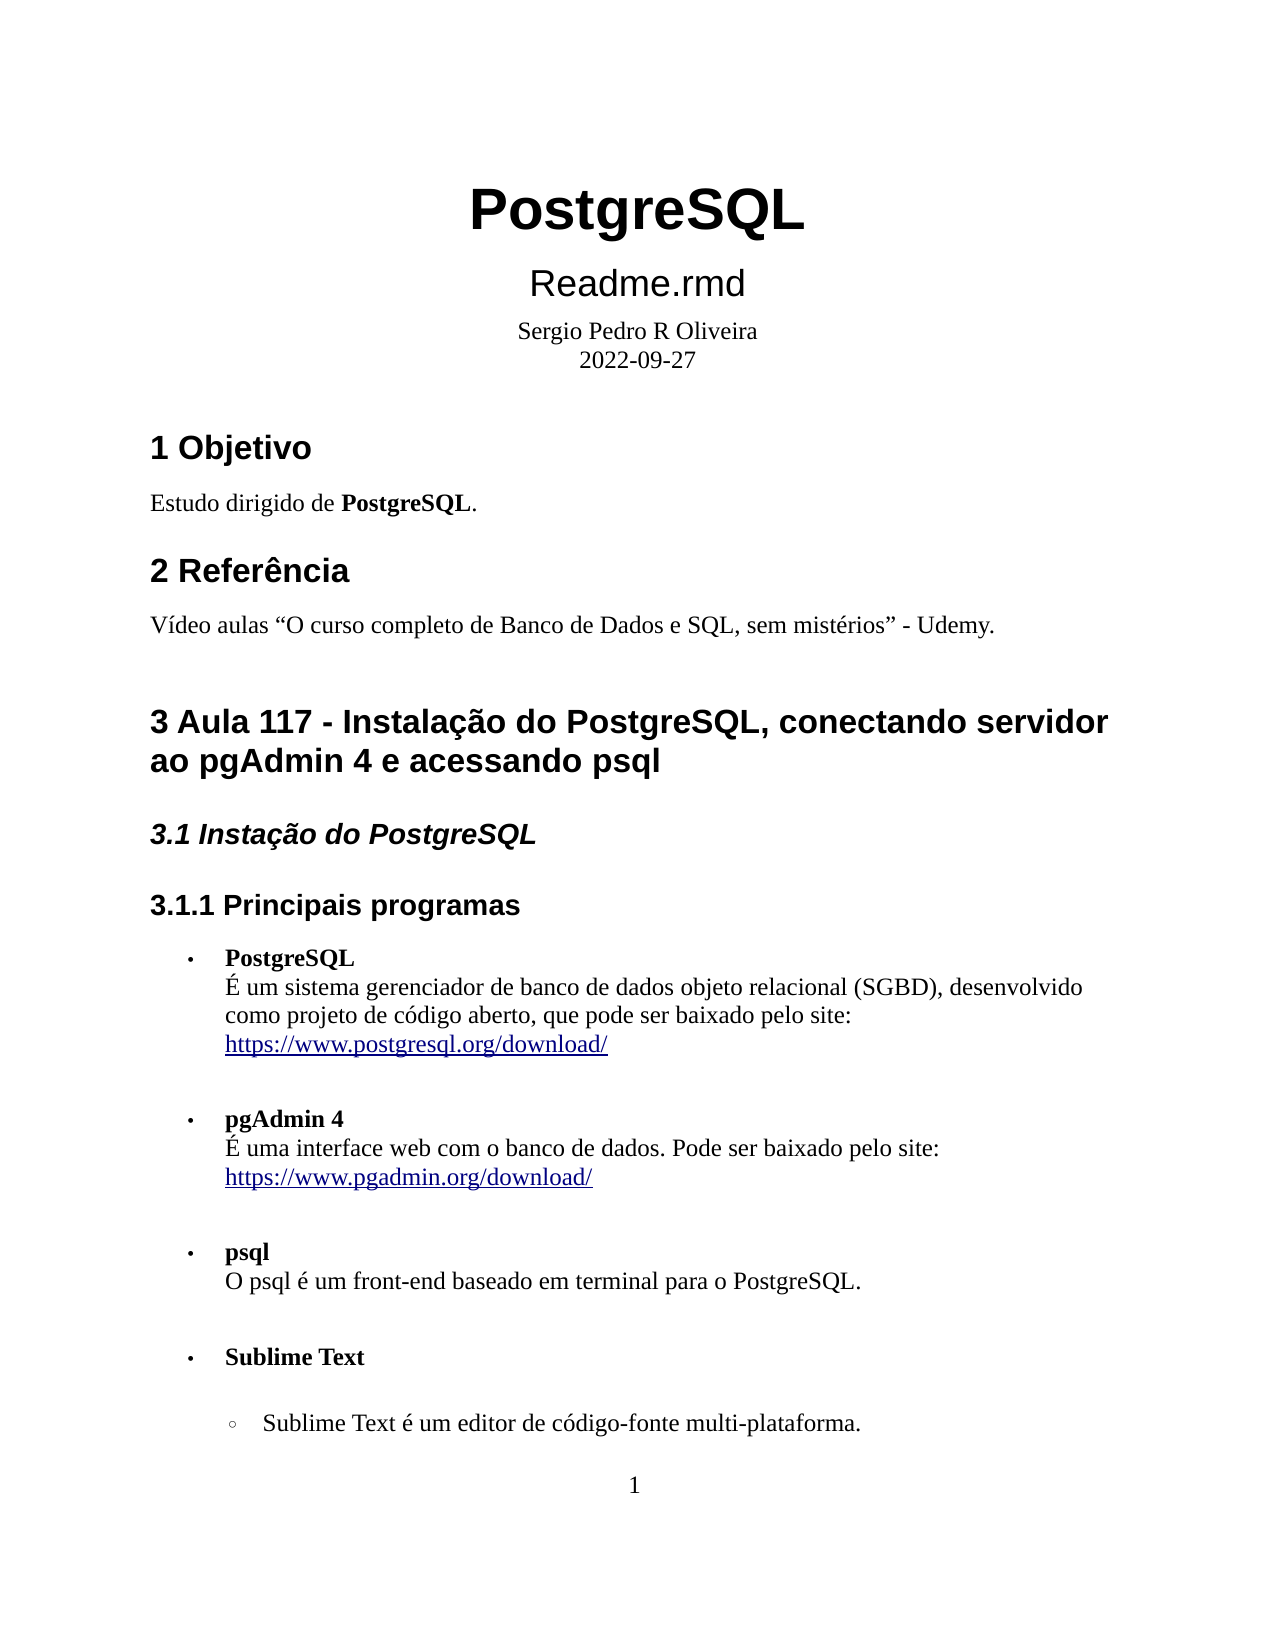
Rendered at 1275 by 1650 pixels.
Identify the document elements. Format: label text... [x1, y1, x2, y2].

subtitle 3.1 Instação do PostgreSQL [150, 817, 1125, 850]
list PostgreSQL É um sistema gerenciador de banco de dados objeto relacional (SGBD), desenvolvido como projeto de código aberto, que pode ser baixado pelo site: https://www.postgresql.org/download/ [187, 943, 1125, 1087]
subtitle 3.1.1 Principais programas [150, 888, 1125, 921]
subtitle 1 Objetivo [150, 428, 1125, 466]
list pgAdmin 4 É uma interface web com o banco de dados. Pode ser baixado pelo site: https://www.pgadmin.org/download/ [187, 1104, 1125, 1219]
list Sublime Text é um editor de código-fonte multi-plataforma. [225, 1408, 1125, 1437]
text Vídeo aulas “O curso completo de Banco de Dados e SQL, sem mistérios” - Udemy. [150, 611, 1125, 639]
text Estudo dirigido de PostgreSQL. [150, 488, 1125, 517]
list Sublime Text [187, 1342, 1125, 1399]
list psql O psql é um front-end baseado em terminal para o PostgreSQL. [187, 1237, 1125, 1324]
text 2022-09-27 [150, 345, 1125, 374]
subtitle Readme.rmd [150, 261, 1125, 304]
subtitle 3 Aula 117 - Instalação do PostgreSQL, conectando servidor ao pgAdmin 4 e acessando psql [150, 702, 1125, 779]
title PostgreSQL [150, 175, 1125, 242]
subtitle 2 Referência [150, 551, 1125, 589]
text Sergio Pedro R Oliveira [150, 316, 1125, 345]
